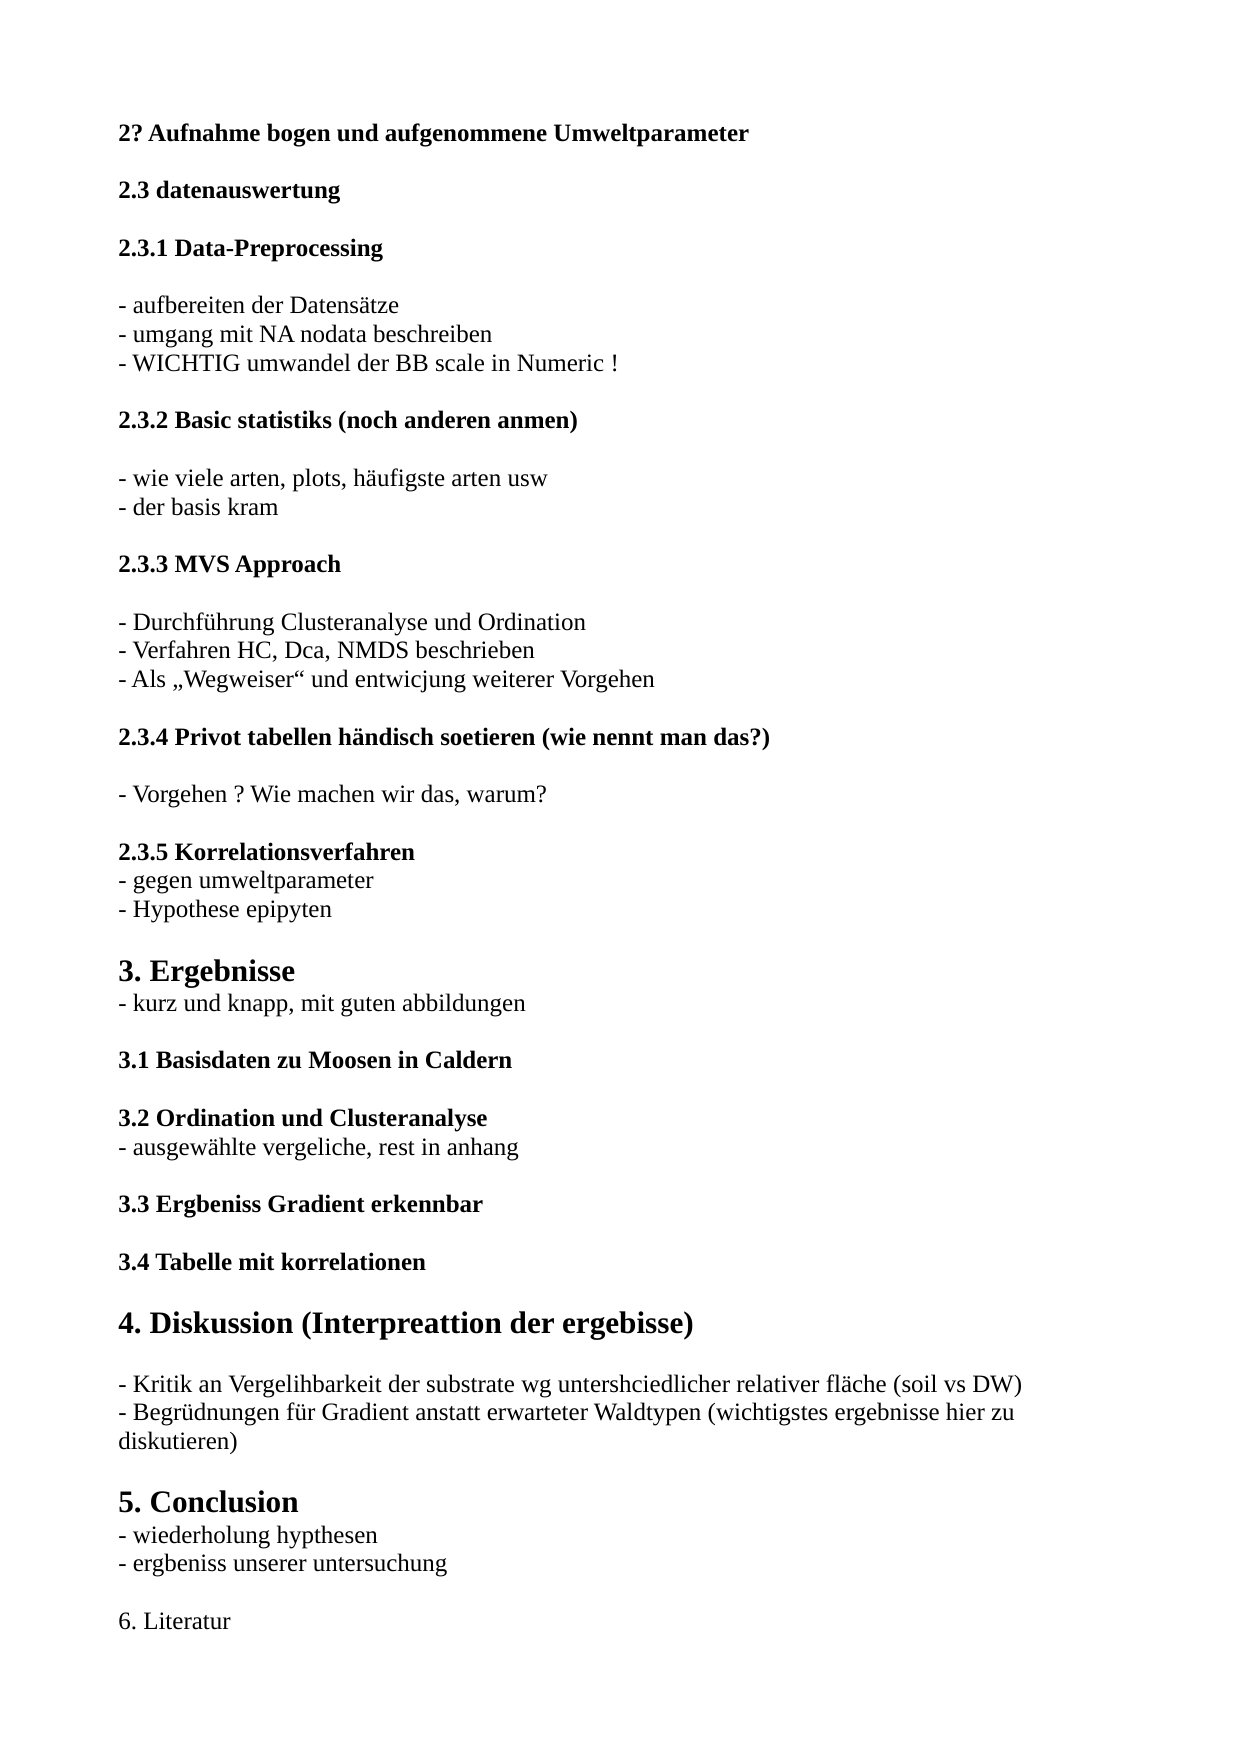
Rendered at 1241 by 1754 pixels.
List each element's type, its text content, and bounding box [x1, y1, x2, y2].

text 2.3.2 Basic statistiks (noch anderen anmen) [118, 406, 1122, 434]
text 5. Conclusion [118, 1484, 1122, 1520]
text 2.3.5 Korrelationsverfahren [118, 837, 1122, 866]
text 6. Literatur [118, 1606, 1122, 1635]
text 3.3 Ergbeniss Gradient erkennbar [118, 1189, 1122, 1218]
text 3. Ergebnisse [118, 952, 1122, 988]
text 2.3.1 Data-Preprocessing [118, 233, 1122, 262]
text 3.1 Basisdaten zu Moosen in Caldern [118, 1045, 1122, 1074]
text 2.3.3 MVS Approach [118, 549, 1122, 578]
text 2.3 datenauswertung [118, 176, 1122, 204]
text - Begrüdnungen für Gradient anstatt erwarteter Waldtypen (wichtigstes ergebnisse hier zu diskutieren) [118, 1397, 1122, 1455]
text - ergbeniss unserer untersuchung [118, 1548, 1122, 1577]
text - Vorgehen ? Wie machen wir das, warum? [118, 779, 1122, 808]
text - aufbereiten der Datensätze [118, 291, 1122, 319]
text 2? Aufnahme bogen und aufgenommene Umweltparameter [118, 118, 1122, 147]
text 2.3.4 Privot tabellen händisch soetieren (wie nennt man das?) [118, 722, 1122, 751]
text - Durchführung Clusteranalyse und Ordination [118, 607, 1122, 636]
text - ausgewählte vergeliche, rest in anhang [118, 1132, 1122, 1160]
text - Verfahren HC, Dca, NMDS beschrieben [118, 636, 1122, 664]
text - wie viele arten, plots, häufigste arten usw [118, 463, 1122, 492]
text - gegen umweltparameter [118, 866, 1122, 894]
text - Kritik an Vergelihbarkeit der substrate wg untershciedlicher relativer fläche (soil vs DW) [118, 1369, 1122, 1397]
text - WICHTIG umwandel der BB scale in Numeric ! [118, 348, 1122, 377]
text - wiederholung hypthesen [118, 1520, 1122, 1548]
text 3.2 Ordination und Clusteranalyse [118, 1103, 1122, 1132]
text - kurz und knapp, mit guten abbildungen [118, 988, 1122, 1017]
text - der basis kram [118, 492, 1122, 521]
text - Als „Wegweiser“ und entwicjung weiterer Vorgehen [118, 664, 1122, 693]
text 3.4 Tabelle mit korrelationen [118, 1247, 1122, 1275]
text 4. Diskussion (Interpreattion der ergebisse) [118, 1304, 1122, 1340]
text - Hypothese epipyten [118, 894, 1122, 923]
text - umgang mit NA nodata beschreiben [118, 319, 1122, 348]
